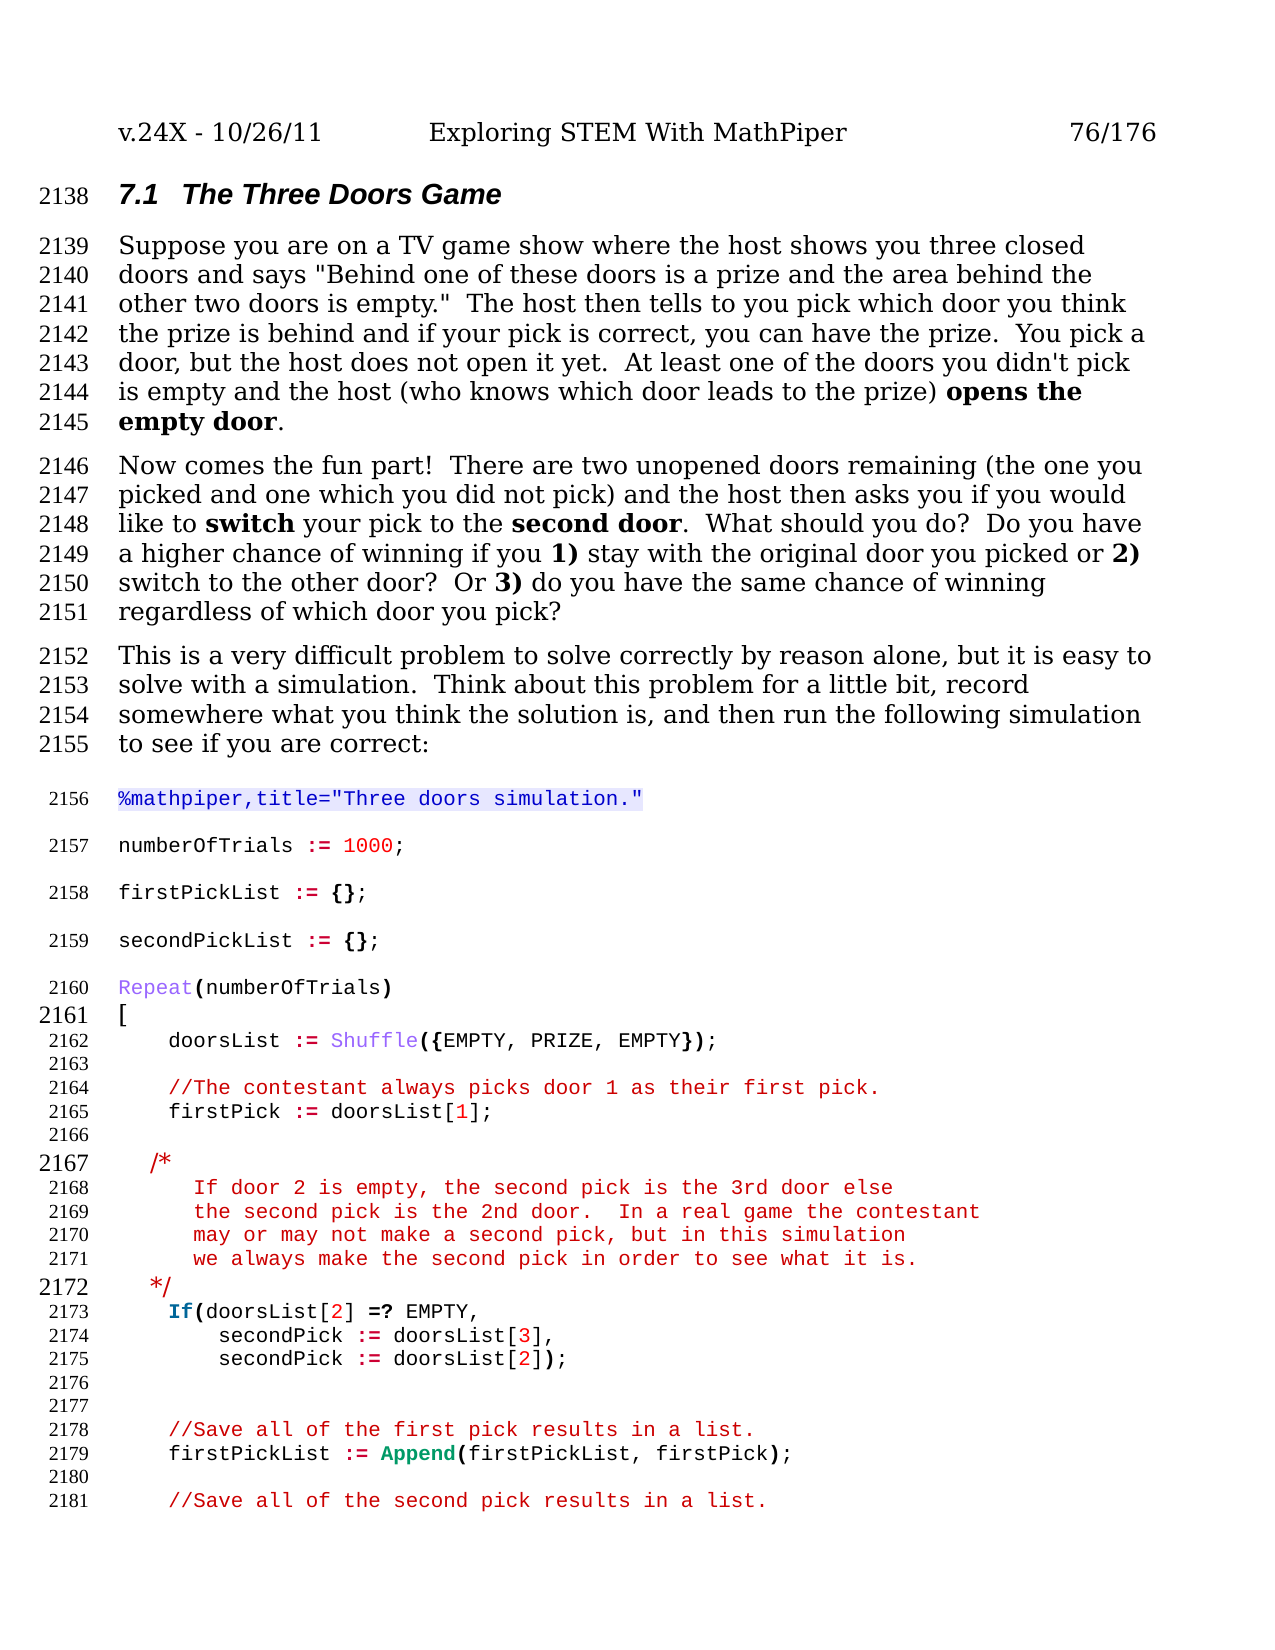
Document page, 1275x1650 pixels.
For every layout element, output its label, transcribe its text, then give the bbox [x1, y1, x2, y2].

text //Save all of the first pick results in a list. [118, 1419, 1157, 1443]
text If(doorsList[2] =? EMPTY, [118, 1301, 1157, 1324]
text we always make the second pick in order to see what it is. [118, 1248, 1157, 1272]
text secondPick := doorsList[2]); [118, 1348, 1157, 1372]
text firstPickList := Append(firstPickList, firstPick); [118, 1443, 1157, 1466]
text This is a very difficult problem to solve correctly by reason alone, but it is easy to solve with a simulation. Think about this problem for a little bit, record somewhere what you think the solution is, and then run the following simulation to see if you are correct: [118, 641, 1157, 758]
text doorsList := Shuffle({EMPTY, PRIZE, EMPTY}); [118, 1030, 1157, 1053]
subtitle The Three Doors Game [118, 177, 1157, 210]
text the second pick is the 2nd door. In a real game the contestant [118, 1201, 1157, 1224]
text //The contestant always picks door 1 as their first pick. [118, 1077, 1157, 1101]
text */ [118, 1272, 1157, 1301]
text Suppose you are on a TV game show where the host shows you three closed doors and says "Behind one of these doors is a prize and the area behind the other two doors is empty." The host then tells to you pick which door you think the prize is behind and if your pick is correct, you can have the prize. You pick a door, but the host does not open it yet. At least one of the doors you didn't pick is empty and the host (who knows which door leads to the prize) opens the empty door. [118, 231, 1157, 436]
text firstPickList := {}; [118, 882, 1157, 906]
text numberOfTrials := 1000; [118, 835, 1157, 859]
text may or may not make a second pick, but in this simulation [118, 1224, 1157, 1248]
text If door 2 is empty, the second pick is the 3rd door else [118, 1177, 1157, 1201]
text secondPick := doorsList[3], [118, 1324, 1157, 1348]
text /* [118, 1148, 1157, 1177]
text %mathpiper,title="Three doors simulation." [118, 788, 1157, 811]
text Repeat(numberOfTrials) [118, 977, 1157, 1001]
text [ [118, 1001, 1157, 1030]
text firstPick := doorsList[1]; [118, 1101, 1157, 1124]
text //Save all of the second pick results in a list. [118, 1490, 1157, 1514]
text Now comes the fun part! There are two unopened doors remaining (the one you picked and one which you did not pick) and the host then asks you if you would like to switch your pick to the second door. What should you do? Do you have a higher chance of winning if you 1) stay with the original door you picked or 2) switch to the other door? Or 3) do you have the same chance of winning regardless of which door you pick? [118, 451, 1157, 626]
text secondPickList := {}; [118, 930, 1157, 953]
